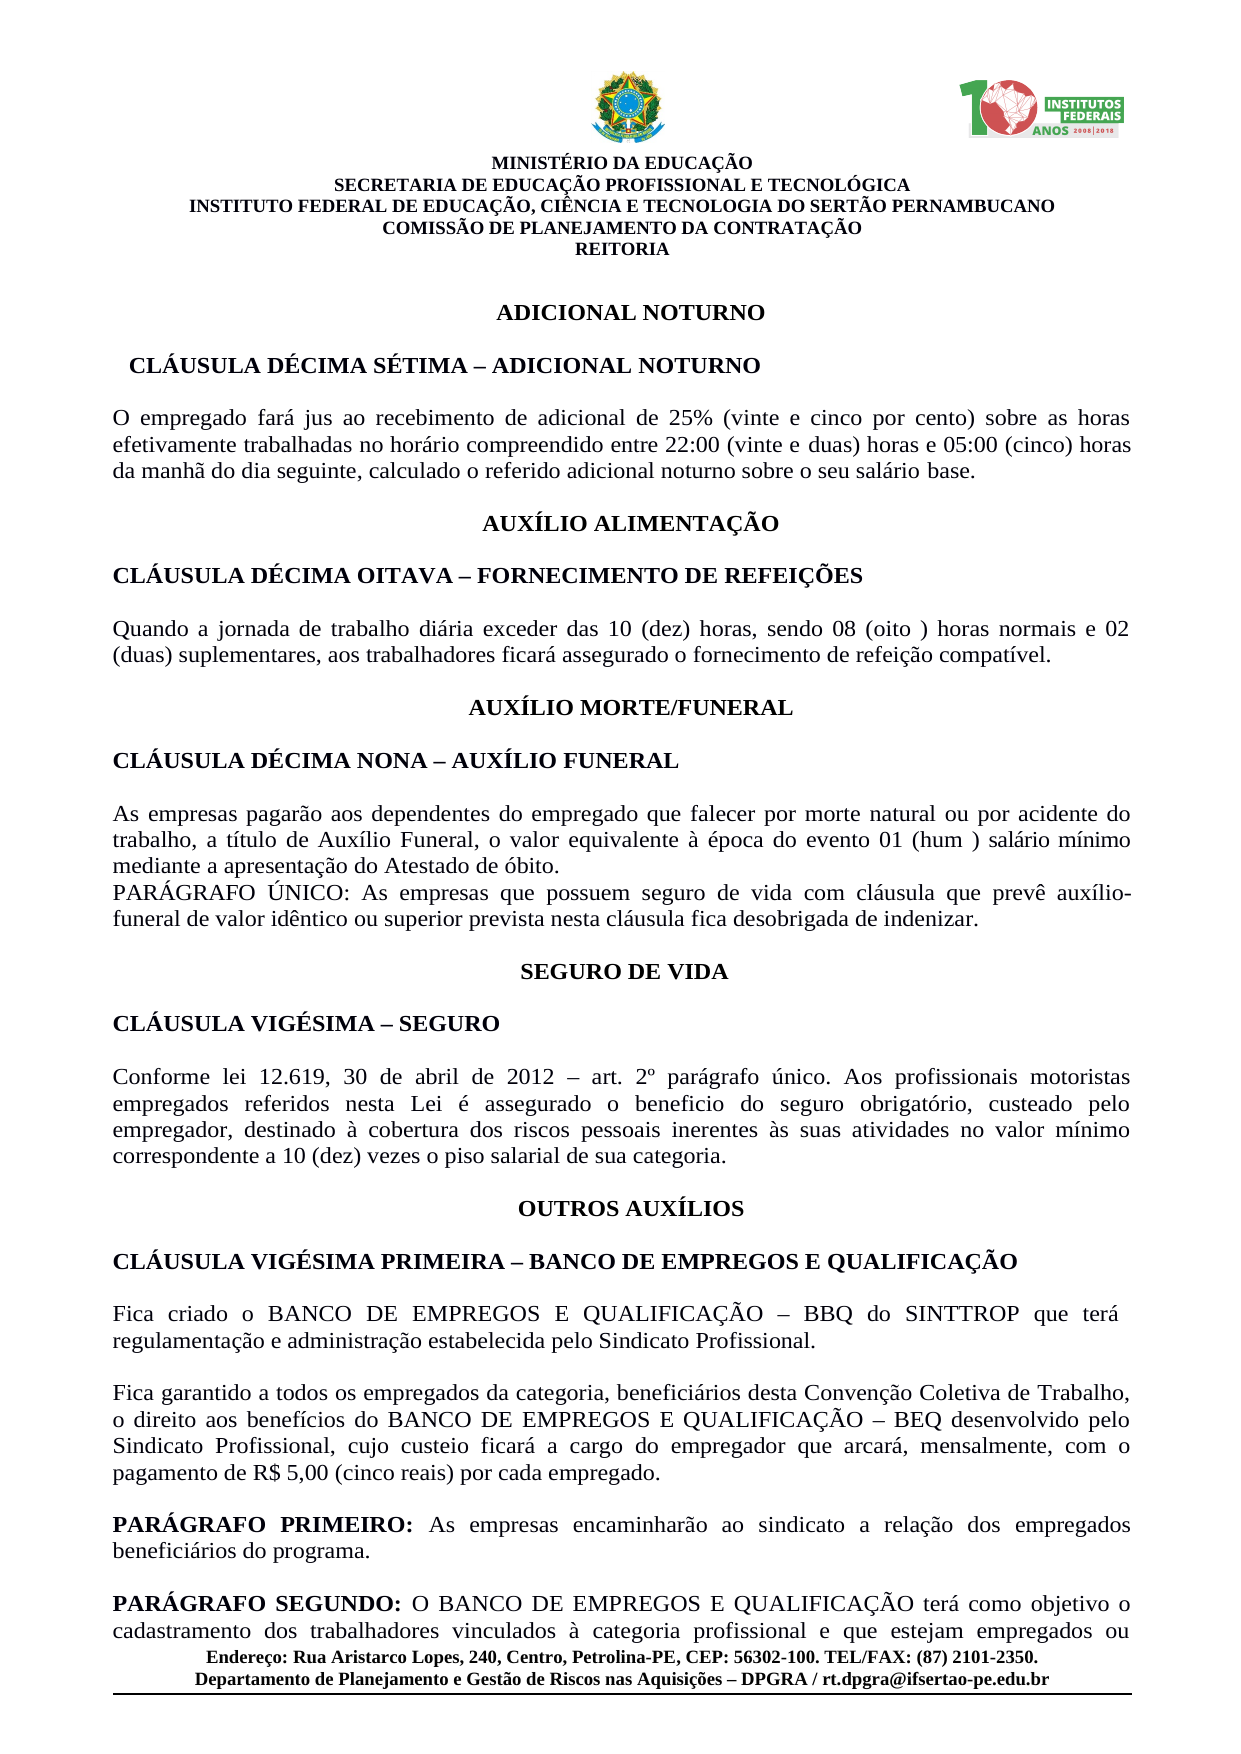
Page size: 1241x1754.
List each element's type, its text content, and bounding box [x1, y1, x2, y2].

subtitle AUXÍLIO MORTE/FUNERAL [130, 694, 1132, 721]
text Fica criado o BANCO DE EMPREGOS E QUALIFICAÇÃO – BBQ do SINTTROP que terá regulamentação e administração estabelecida pelo Sindicato Profissional. [112, 1300, 1120, 1353]
picture [959, 80, 1124, 138]
text CLÁUSULA DÉCIMA SÉTIMA – ADICIONAL NOTURNO [128, 352, 1132, 378]
text PARÁGRAFO SEGUNDO: O BANCO DE EMPREGOS E QUALIFICAÇÃO terá como objetivo o cadastramento dos trabalhadores vinculados à categoria profissional e que estejam empregados ou [112, 1590, 1132, 1643]
text PARÁGRAFO ÚNICO: As empresas que possuem seguro de vida com cláusula que prevê auxílio-funeral de valor idêntico ou superior prevista nesta cláusula fica desobrigada de indenizar. [112, 879, 1132, 931]
subtitle ADICIONAL NOTURNO [130, 299, 1132, 325]
text CLÁUSULA VIGÉSIMA – SEGURO [112, 1011, 1132, 1037]
text CLÁUSULA DÉCIMA OITAVA – FORNECIMENTO DE REFEIÇÕES [112, 562, 1132, 589]
text CLÁUSULA DÉCIMA NONA – AUXÍLIO FUNERAL [112, 747, 1132, 773]
subtitle SEGURO DE VIDA [130, 958, 1118, 984]
text CLÁUSULA VIGÉSIMA PRIMEIRA – BANCO DE EMPREGOS E QUALIFICAÇÃO [112, 1248, 1132, 1274]
picture [590, 70, 665, 144]
text O empregado fará jus ao recebimento de adicional de 25% (vinte e cinco por cento) sobre as horas efetivamente trabalhadas no horário compreendido entre 22:00 (vinte e duas) horas e 05:00 (cinco) horas da manhã do dia seguinte, calculado o referido adicional noturno sobre o seu salário base. [112, 404, 1132, 483]
text PARÁGRAFO PRIMEIRO: As empresas encaminharão ao sindicato a relação dos empregados beneficiários do programa. [112, 1511, 1132, 1564]
subtitle AUXÍLIO ALIMENTAÇÃO [130, 510, 1132, 536]
text As empresas pagarão aos dependentes do empregado que falecer por morte natural ou por acidente do trabalho, a título de Auxílio Funeral, o valor equivalente à época do evento 01 (hum ) salário mínimo mediante a apresentação do Atestado de óbito. [112, 800, 1132, 879]
subtitle OUTROS AUXÍLIOS [130, 1195, 1132, 1221]
text Quando a jornada de trabalho diária exceder das 10 (dez) horas, sendo 08 (oito ) horas normais e 02 (duas) suplementares, aos trabalhadores ficará assegurado o fornecimento de refeição compatível. [112, 615, 1132, 668]
text Fica garantido a todos os empregados da categoria, beneficiários desta Convenção Coletiva de Trabalho, o direito aos benefícios do BANCO DE EMPREGOS E QUALIFICAÇÃO – BEQ desenvolvido pelo Sindicato Profissional, cujo custeio ficará a cargo do empregador que arcará, mensalmente, com o pagamento de R$ 5,00 (cinco reais) por cada empregado. [112, 1379, 1132, 1485]
text Conforme lei 12.619, 30 de abril de 2012 – art. 2º parágrafo único. Aos profissionais motoristas empregados referidos nesta Lei é assegurado o beneficio do seguro obrigatório, custeado pelo empregador, destinado à cobertura dos riscos pessoais inerentes às suas atividades no valor mínimo correspondente a 10 (dez) vezes o piso salarial de sua categoria. [112, 1063, 1132, 1169]
